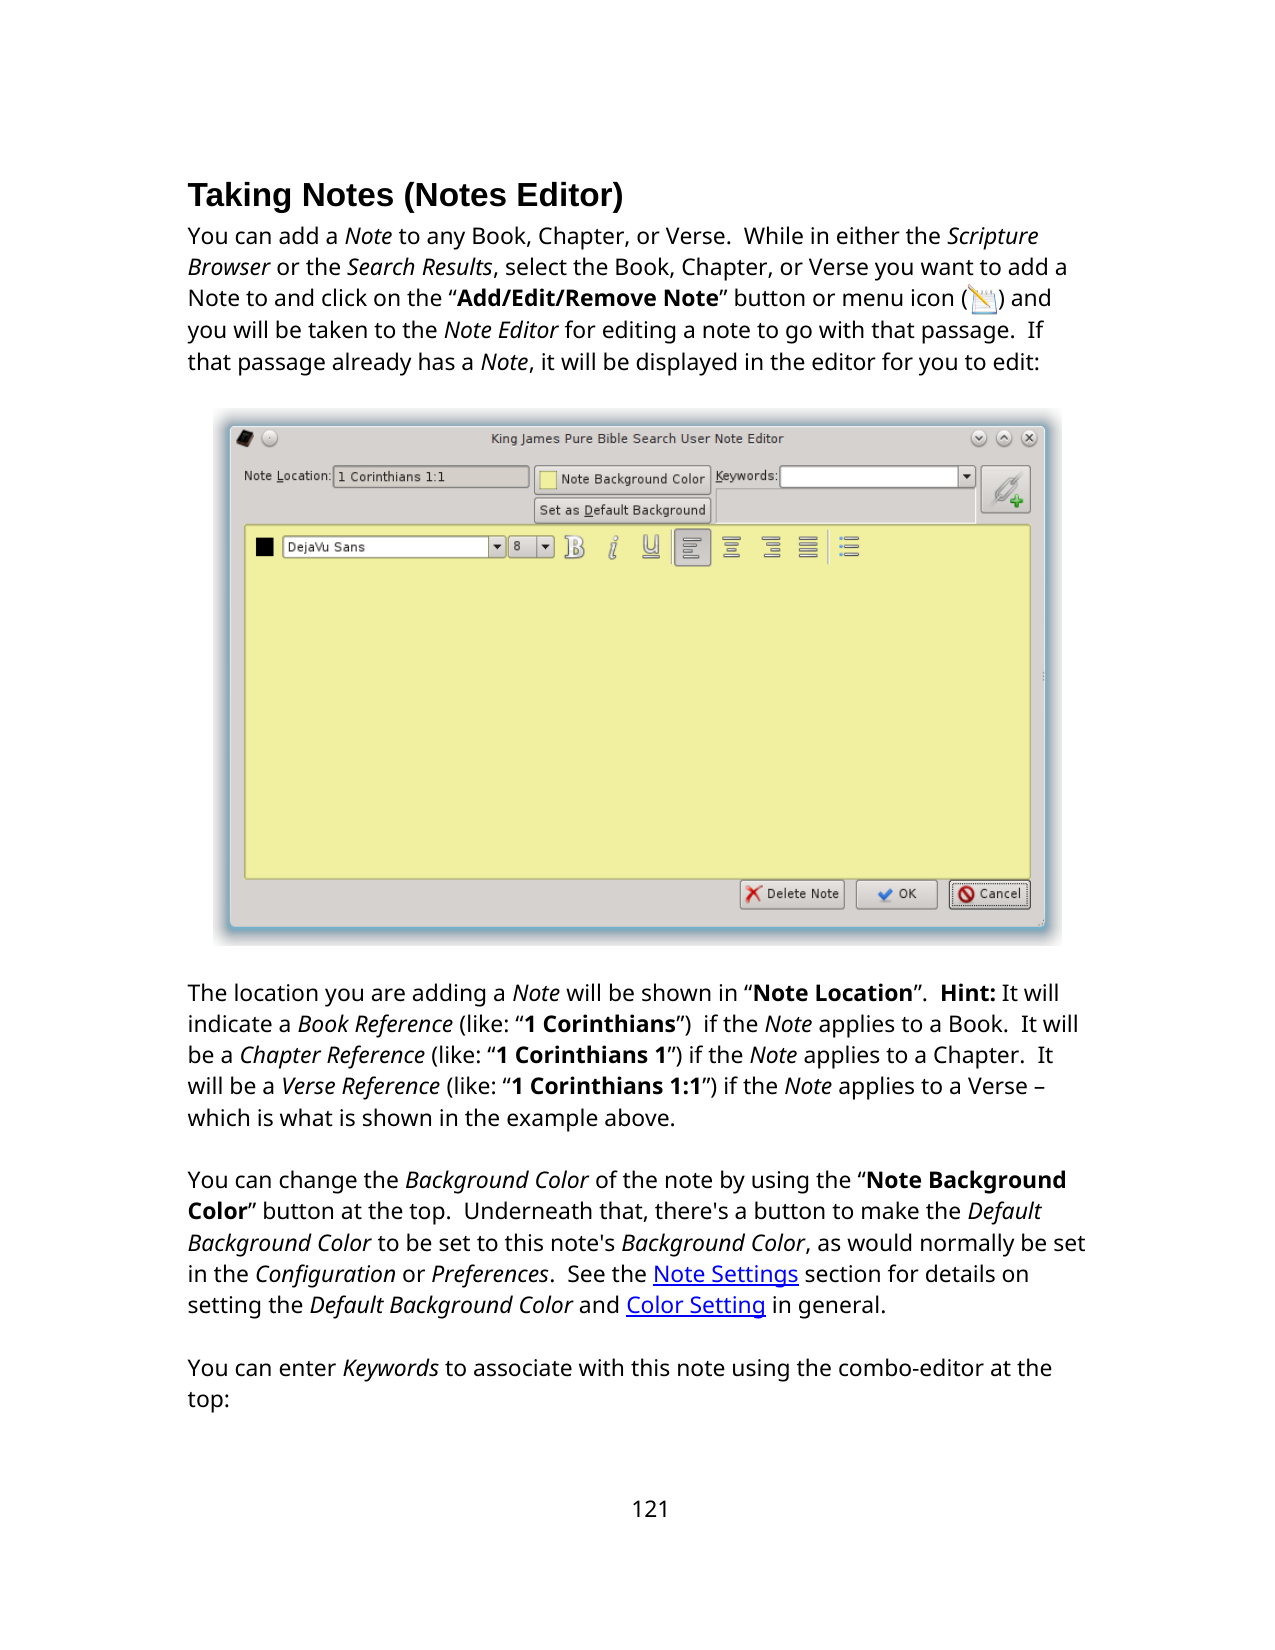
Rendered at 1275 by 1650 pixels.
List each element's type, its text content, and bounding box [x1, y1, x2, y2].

text You can add a Note to any Book, Chapter, or Verse. While in either the Scripture Browser or the Search Results, select the Book, Chapter, or Verse you want to add a Note to and click on the “Add/Edit/Remove Note” button or menu icon () and you will be taken to the Note Editor for editing a note to go with that passage. If that passage already has a Note, it will be displayed in the editor for you to edit: [187, 220, 1087, 377]
subtitle Taking Notes (Notes Editor) [187, 175, 1087, 213]
text You can enter Keywords to associate with this note using the combo-editor at the top: [187, 1351, 1087, 1414]
text You can change the Background Color of the note by using the “Note Background Color” button at the top. Underneath that, there's a button to make the Default Background Color to be set to this note's Background Color, as would normally be set in the Configuration or Preferences. See the Note Settings section for details on setting the Default Background Color and Color Setting in general. [187, 1164, 1087, 1320]
text The location you are adding a Note will be shown in “Note Location”. Hint: It will indicate a Book Reference (like: “1 Corinthians”) if the Note applies to a Book. It will be a Chapter Reference (like: “1 Corinthians 1”) if the Note applies to a Chapter. It will be a Verse Reference (like: “1 Corinthians 1:1”) if the Note applies to a Verse – which is what is shown in the example above. [187, 976, 1087, 1133]
picture [213, 408, 1062, 946]
picture [967, 284, 998, 315]
